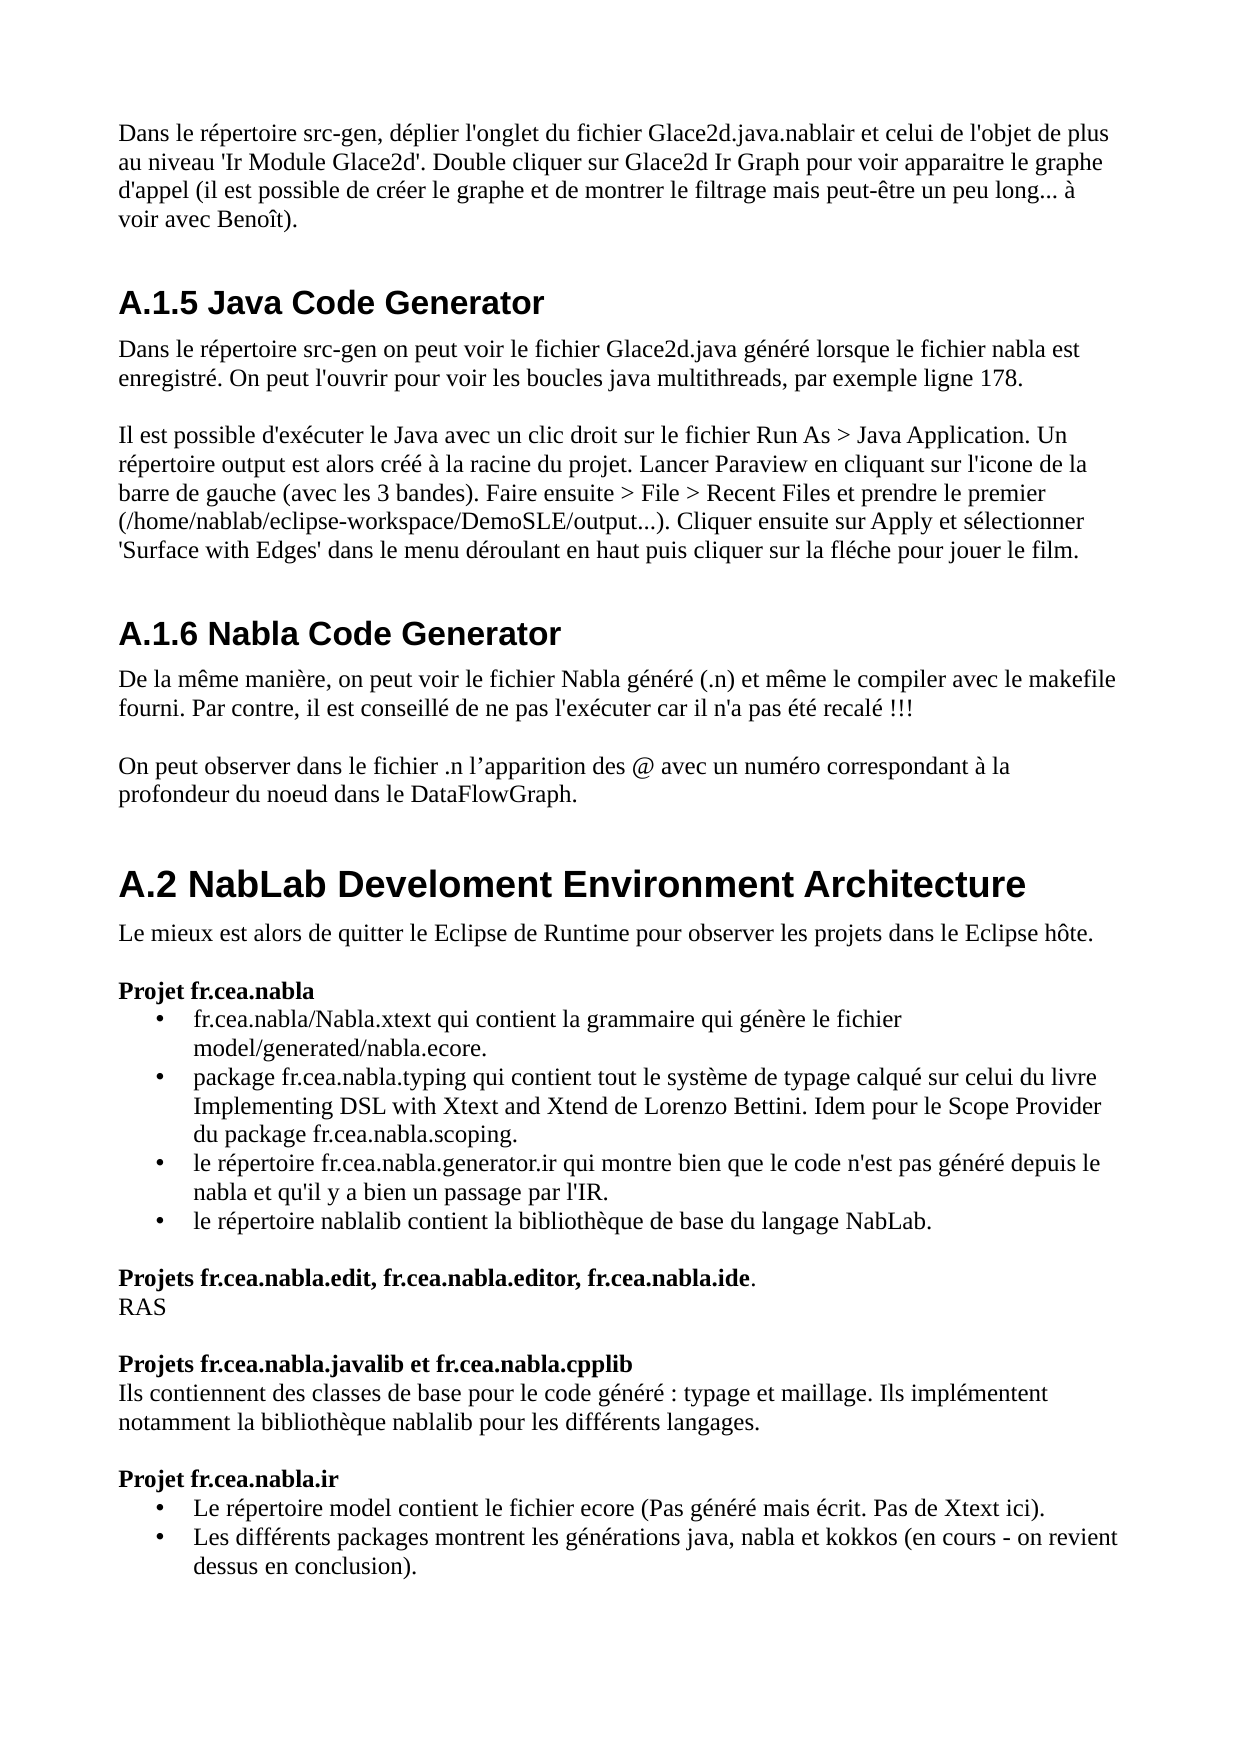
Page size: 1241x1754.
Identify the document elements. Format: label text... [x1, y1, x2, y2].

text Il est possible d'exécuter le Java avec un clic droit sur le fichier Run As > Java Application. Un répertoire output est alors créé à la racine du projet. Lancer Paraview en cliquant sur l'icone de la barre de gauche (avec les 3 bandes). Faire ensuite > File > Recent Files et prendre le premier (/home/nablab/eclipse-workspace/DemoSLE/output...). Cliquer ensuite sur Apply et sélectionner 'Surface with Edges' dans le menu déroulant en haut puis cliquer sur la fléche pour jouer le film. [118, 420, 1122, 564]
text De la même manière, on peut voir le fichier Nabla généré (.n) et même le compiler avec le makefile [118, 664, 1122, 693]
text Le mieux est alors de quitter le Eclipse de Runtime pour observer les projets dans le Eclipse hôte. [118, 918, 1122, 947]
subtitle A.1.5 Java Code Generator [118, 283, 1122, 321]
list le répertoire fr.cea.nabla.generator.ir qui montre bien que le code n'est pas généré depuis le nabla et qu'il y a bien un passage par l'IR. [156, 1148, 1122, 1206]
text Projet fr.cea.nabla [118, 976, 1122, 1004]
list fr.cea.nabla/Nabla.xtext qui contient la grammaire qui génère le fichier model/generated/nabla.ecore. [156, 1004, 1122, 1062]
list package fr.cea.nabla.typing qui contient tout le système de typage calqué sur celui du livre Implementing DSL with Xtext and Xtend de Lorenzo Bettini. Idem pour le Scope Provider du package fr.cea.nabla.scoping. [156, 1062, 1122, 1148]
text fourni. Par contre, il est conseillé de ne pas l'exécuter car il n'a pas été recalé !!! [118, 693, 1122, 722]
text Dans le répertoire src-gen on peut voir le fichier Glace2d.java généré lorsque le fichier nabla est enregistré. On peut l'ouvrir pour voir les boucles java multithreads, par exemple ligne 178. [118, 334, 1122, 391]
text On peut observer dans le fichier .n l’apparition des @ avec un numéro correspondant à la profondeur du noeud dans le DataFlowGraph. [118, 751, 1122, 808]
text Projets fr.cea.nabla.edit, fr.cea.nabla.editor, fr.cea.nabla.ide. [118, 1263, 1122, 1292]
list Les différents packages montrent les générations java, nabla et kokkos (en cours - on revient dessus en conclusion). [156, 1522, 1122, 1579]
text Projet fr.cea.nabla.ir [118, 1464, 1122, 1493]
text Ils contiennent des classes de base pour le code généré : typage et maillage. Ils implémentent notamment la bibliothèque nablalib pour les différents langages. [118, 1378, 1122, 1436]
text RAS [118, 1292, 1122, 1321]
subtitle A.1.6 Nabla Code Generator [118, 613, 1122, 652]
text Projets fr.cea.nabla.javalib et fr.cea.nabla.cpplib [118, 1349, 1122, 1378]
list le répertoire nablalib contient la bibliothèque de base du langage NabLab. [156, 1206, 1122, 1234]
subtitle A.2 NabLab Develoment Environment Architecture [118, 862, 1122, 906]
list Le répertoire model contient le fichier ecore (Pas généré mais écrit. Pas de Xtext ici). [156, 1493, 1122, 1522]
text Dans le répertoire src-gen, déplier l'onglet du fichier Glace2d.java.nablair et celui de l'objet de plus au niveau 'Ir Module Glace2d'. Double cliquer sur Glace2d Ir Graph pour voir apparaitre le graphe d'appel (il est possible de créer le graphe et de montrer le filtrage mais peut-être un peu long... à voir avec Benoît). [118, 118, 1122, 233]
